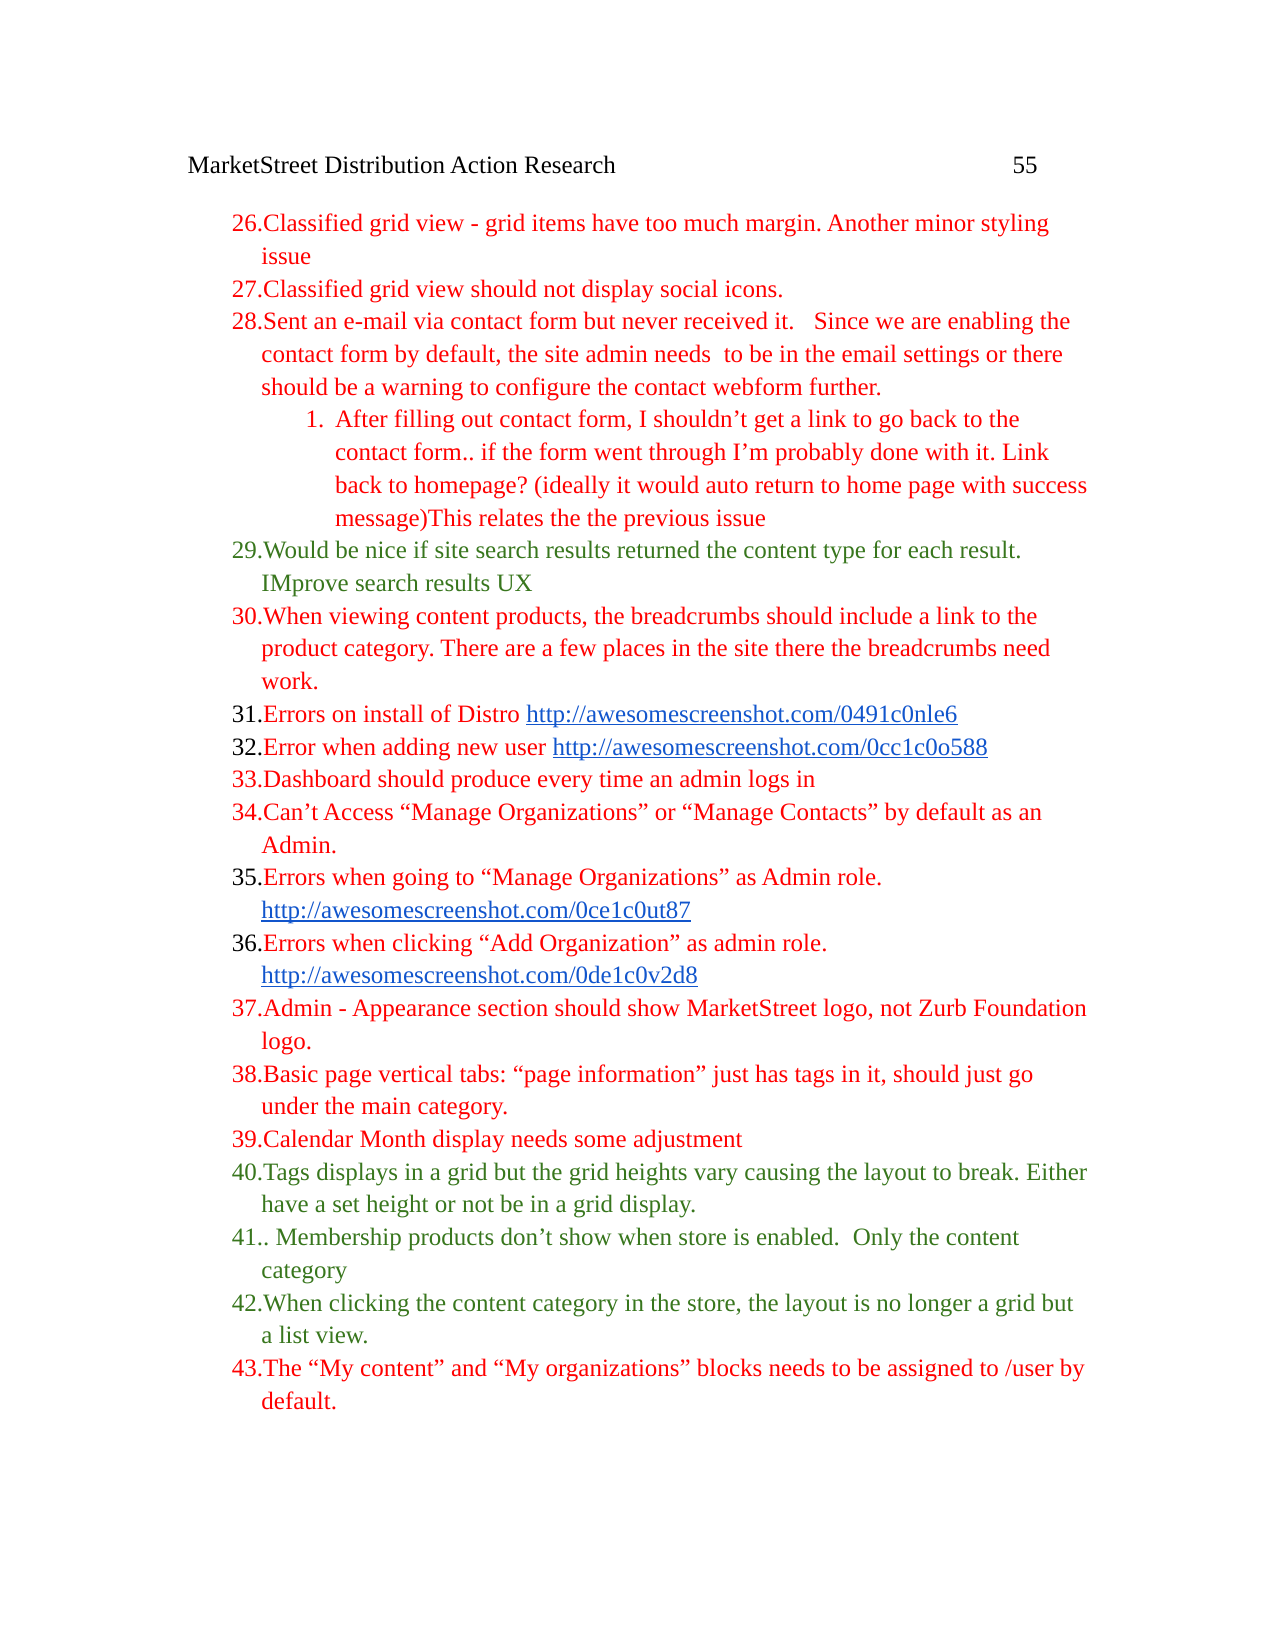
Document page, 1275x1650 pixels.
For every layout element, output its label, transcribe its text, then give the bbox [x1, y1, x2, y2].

list Errors when going to “Manage Organizations” as Admin role. http://awesomescreenshot.com/0ce1c0ut87 [232, 862, 1087, 924]
list Sent an e-mail via contact form but never received it. Since we are enabling the contact form by default, the site admin needs to be in the email settings or there should be a warning to configure the contact webform further. [232, 306, 1087, 401]
list Calendar Month display needs some adjustment [232, 1124, 1087, 1153]
list Would be nice if site search results returned the content type for each result. IMprove search results UX [232, 535, 1087, 597]
list The “My content” and “My organizations” blocks needs to be assigned to /user by default. [232, 1353, 1087, 1414]
list Errors when clicking “Add Organization” as admin role. http://awesomescreenshot.com/0de1c0v2d8 [232, 928, 1087, 989]
list When clicking the content category in the store, the layout is no longer a grid but a list view. [232, 1288, 1087, 1349]
list Classified grid view - grid items have too much margin. Another minor styling issue [232, 208, 1087, 270]
list When viewing content products, the breadcrumbs should include a link to the product category. There are a few places in the site there the breadcrumbs need work. [232, 601, 1087, 695]
list Basic page vertical tabs: “page information” just has tags in it, should just go under the main category. [232, 1059, 1087, 1120]
list Can’t Access “Manage Organizations” or “Manage Contacts” by default as an Admin. [232, 797, 1087, 858]
list Tags displays in a grid but the grid heights vary causing the layout to break. Either have a set height or not be in a grid display. [232, 1157, 1087, 1218]
list . Membership products don’t show when store is enabled. Only the content category [232, 1222, 1087, 1284]
list Classified grid view should not display social icons. [232, 274, 1087, 302]
list Error when adding new user http://awesomescreenshot.com/0cc1c0o588 [232, 732, 1087, 760]
list Dashboard should produce every time an admin logs in [232, 764, 1087, 793]
list Admin - Appearance section should show MarketStreet logo, not Zurb Foundation logo. [232, 993, 1087, 1055]
list After filling out contact form, I shouldn’t get a link to go back to the contact form.. if the form went through I’m probably done with it. Link back to homepage? (ideally it would auto return to home page with success message)This relates the the previous issue [305, 404, 1087, 531]
list Errors on install of Distro http://awesomescreenshot.com/0491c0nle6 [232, 699, 1087, 728]
